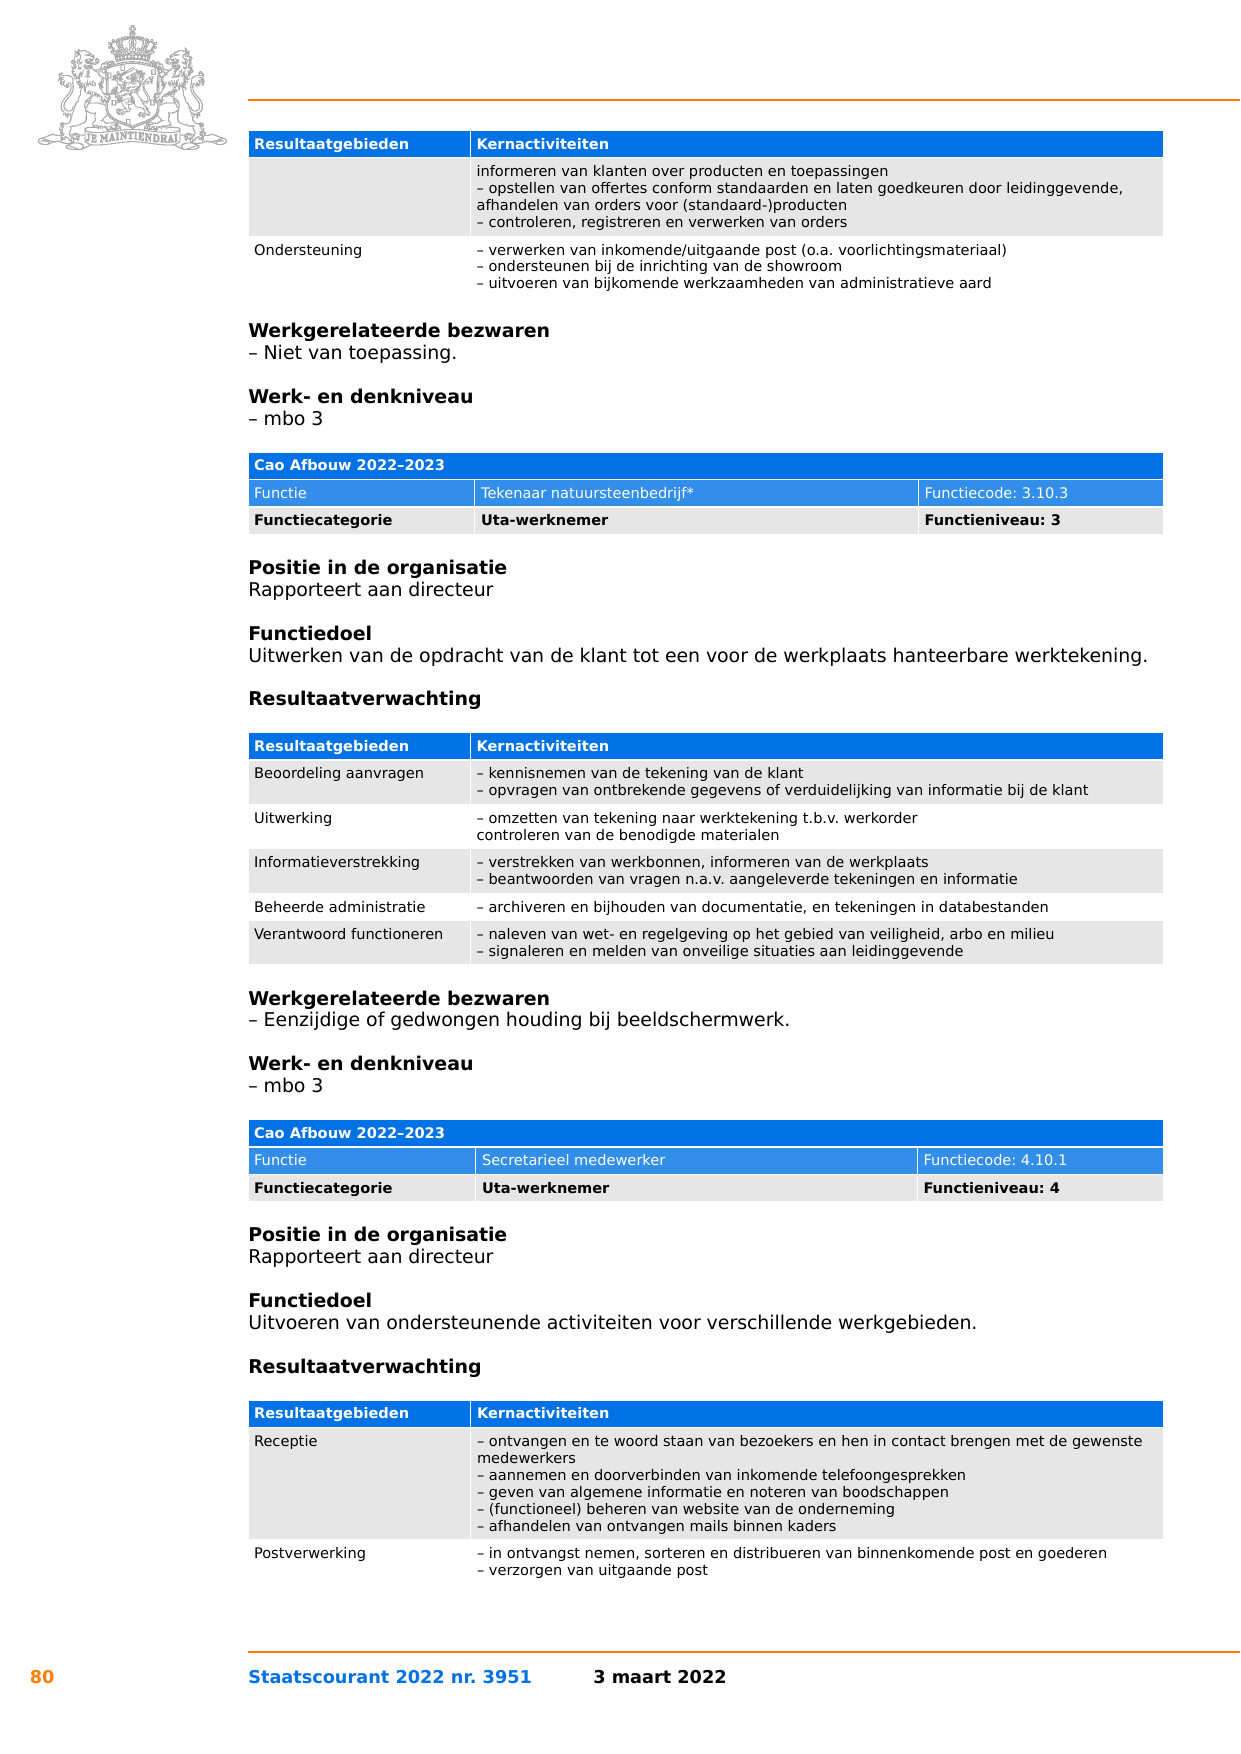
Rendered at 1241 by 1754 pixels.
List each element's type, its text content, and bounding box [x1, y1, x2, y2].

table_cell Uta-werknemer [475, 508, 918, 534]
text – mbo 3 [248, 1075, 1163, 1097]
text Rapporteert aan directeur [248, 1246, 1163, 1268]
table_cell Functiecode: 3.10.3 [919, 480, 1163, 506]
table_cell Functie [249, 1148, 475, 1174]
text Resultaatverwachting [248, 1356, 1163, 1378]
table_cell [249, 158, 470, 236]
table_cell – verstrekken van werkbonnen, informeren van de werkplaats – beantwoorden van vragen n.a.v. aangeleverde tekeningen en informatie [471, 849, 1163, 893]
table_cell Beheerde administratie [249, 894, 470, 920]
text Werkgerelateerde bezwaren [248, 987, 1163, 1009]
text – mbo 3 [248, 408, 1163, 430]
table_cell Receptie [249, 1428, 470, 1539]
table_header Resultaatgebieden [249, 131, 470, 157]
text Functiedoel [248, 622, 1163, 644]
table_cell Uta-werknemer [476, 1175, 917, 1201]
table_header Kernactiviteiten [471, 1401, 1163, 1427]
table_cell – in ontvangst nemen, sorteren en distribueren van binnenkomende post en goederen – verzorgen van uitgaande post [471, 1540, 1163, 1584]
text Rapporteert aan directeur [248, 579, 1163, 601]
table_cell Functiecode: 4.10.1 [918, 1148, 1163, 1174]
table_cell Tekenaar natuursteenbedrijf* [475, 480, 918, 506]
table_cell Functie [249, 480, 474, 506]
table_cell Ondersteuning [249, 237, 470, 297]
text Uitwerken van de opdracht van de klant tot een voor de werkplaats hanteerbare werktekening. [248, 644, 1163, 666]
text Werk- en denkniveau [248, 1053, 1163, 1075]
table_cell Functiecategorie [249, 508, 474, 534]
table_cell Verantwoord functioneren [249, 921, 470, 964]
text Positie in de organisatie [248, 557, 1163, 579]
table_cell – naleven van wet- en regelgeving op het gebied van veiligheid, arbo en milieu – signaleren en melden van onveilige situaties aan leidinggevende [471, 921, 1163, 964]
table_cell Beoordeling aanvragen [249, 761, 470, 804]
table_cell Functieniveau: 4 [918, 1175, 1163, 1201]
text Functiedoel [248, 1290, 1163, 1312]
table_cell Secretarieel medewerker [476, 1148, 917, 1174]
table_cell Functieniveau: 3 [919, 508, 1163, 534]
text – Eenzijdige of gedwongen houding bij beeldschermwerk. [248, 1009, 1163, 1031]
table_header Resultaatgebieden [249, 733, 470, 759]
text Uitvoeren van ondersteunende activiteiten voor verschillende werkgebieden. [248, 1312, 1163, 1334]
table_header Kernactiviteiten [471, 131, 1163, 157]
text – Niet van toepassing. [248, 342, 1163, 364]
text Resultaatverwachting [248, 688, 1163, 710]
table_cell Postverwerking [249, 1540, 470, 1584]
table_cell – kennisnemen van de tekening van de klant – opvragen van ontbrekende gegevens of verduidelijking van informatie bij de klant [471, 761, 1163, 804]
table_cell informeren van klanten over producten en toepassingen – opstellen van offertes conform standaarden en laten goedkeuren door leidinggevende, afhandelen van orders voor (standaard-)producten – controleren, registreren en verwerken van orders [471, 158, 1163, 236]
table_cell – omzetten van tekening naar werktekening t.b.v. werkorder controleren van de benodigde materialen [471, 805, 1163, 848]
table_header Kernactiviteiten [471, 733, 1163, 759]
table_cell – verwerken van inkomende/uitgaande post (o.a. voorlichtingsmateriaal) – ondersteunen bij de inrichting van de showroom – uitvoeren van bijkomende werkzaamheden van administratieve aard [471, 237, 1163, 297]
text Positie in de organisatie [248, 1224, 1163, 1246]
text Werkgerelateerde bezwaren [248, 320, 1163, 342]
text Werk- en denkniveau [248, 386, 1163, 408]
table_cell – archiveren en bijhouden van documentatie, en tekeningen in databestanden [471, 894, 1163, 920]
table_header Cao Afbouw 2022–2023 [249, 1120, 1163, 1146]
table_header Cao Afbouw 2022–2023 [249, 453, 1163, 479]
table_header Resultaatgebieden [249, 1401, 470, 1427]
picture [38, 25, 227, 150]
table_cell Functiecategorie [249, 1175, 475, 1201]
table_cell Informatieverstrekking [249, 849, 470, 893]
table_cell Uitwerking [249, 805, 470, 848]
table_cell – ontvangen en te woord staan van bezoekers en hen in contact brengen met de gewenste medewerkers – aannemen en doorverbinden van inkomende telefoongesprekken – geven van algemene informatie en noteren van boodschappen – (functioneel) beheren van website van de onderneming – afhandelen van ontvangen mails binnen kaders [471, 1428, 1163, 1539]
